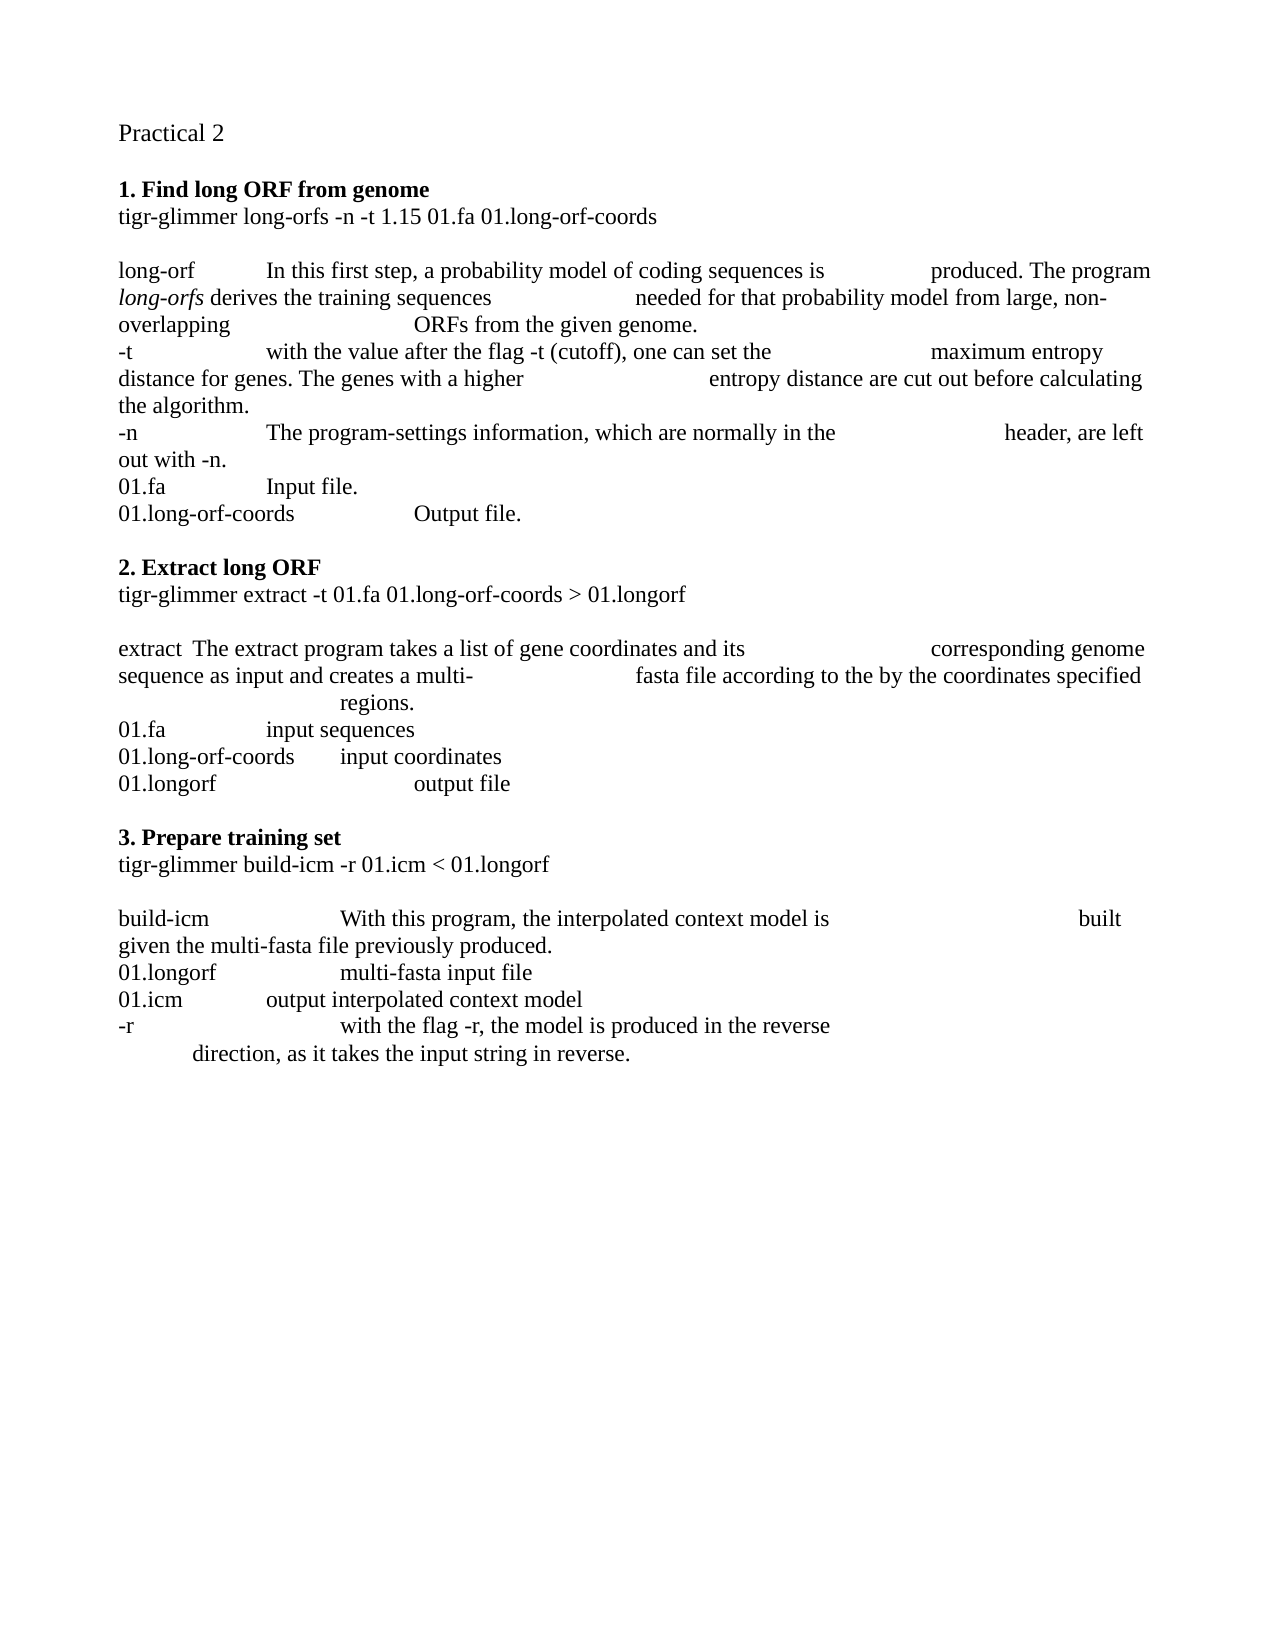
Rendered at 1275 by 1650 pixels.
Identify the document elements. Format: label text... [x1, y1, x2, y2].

text build-icm With this program, the interpolated context model is built given the multi-fasta file previously produced. [118, 904, 1157, 958]
text 3. Prepare training set [118, 823, 1157, 850]
text long-orf In this first step, a probability model of coding sequences is produced. The program long-orfs derives the training sequences needed for that probability model from large, non-overlapping ORFs from the given genome. [118, 257, 1157, 337]
text tigr-glimmer build-icm -r 01.icm < 01.longorf [118, 850, 1157, 877]
text 01.longorf multi-fasta input file [118, 958, 1157, 985]
text tigr-glimmer long-orfs -n -t 1.15 01.fa 01.long-orf-coords [118, 203, 1157, 229]
text tigr-glimmer extract -t 01.fa 01.long-orf-coords > 01.longorf [118, 580, 1157, 607]
text -r with the flag -r, the model is produced in the reverse direction, as it takes the input string in reverse. [118, 1012, 1157, 1066]
text -n The program-settings information, which are normally in the header, are left out with -n. [118, 418, 1157, 472]
text 01.long-orf-coords Output file. [118, 499, 1157, 526]
text Practical 2 [118, 118, 1157, 147]
text 01.longorf output file [118, 769, 1157, 796]
text 01.fa input sequences [118, 715, 1157, 742]
text -t with the value after the flag -t (cutoff), one can set the maximum entropy distance for genes. The genes with a higher entropy distance are cut out before calculating the algorithm. [118, 337, 1157, 418]
text 01.fa Input file. [118, 472, 1157, 499]
text 2. Extract long ORF [118, 553, 1157, 580]
text extract The extract program takes a list of gene coordinates and its corresponding genome sequence as input and creates a multi- fasta file according to the by the coordinates specified regions. [118, 634, 1157, 715]
text 01.long-orf-coords input coordinates [118, 742, 1157, 769]
text 01.icm output interpolated context model [118, 985, 1157, 1012]
text 1. Find long ORF from genome [118, 176, 1157, 203]
